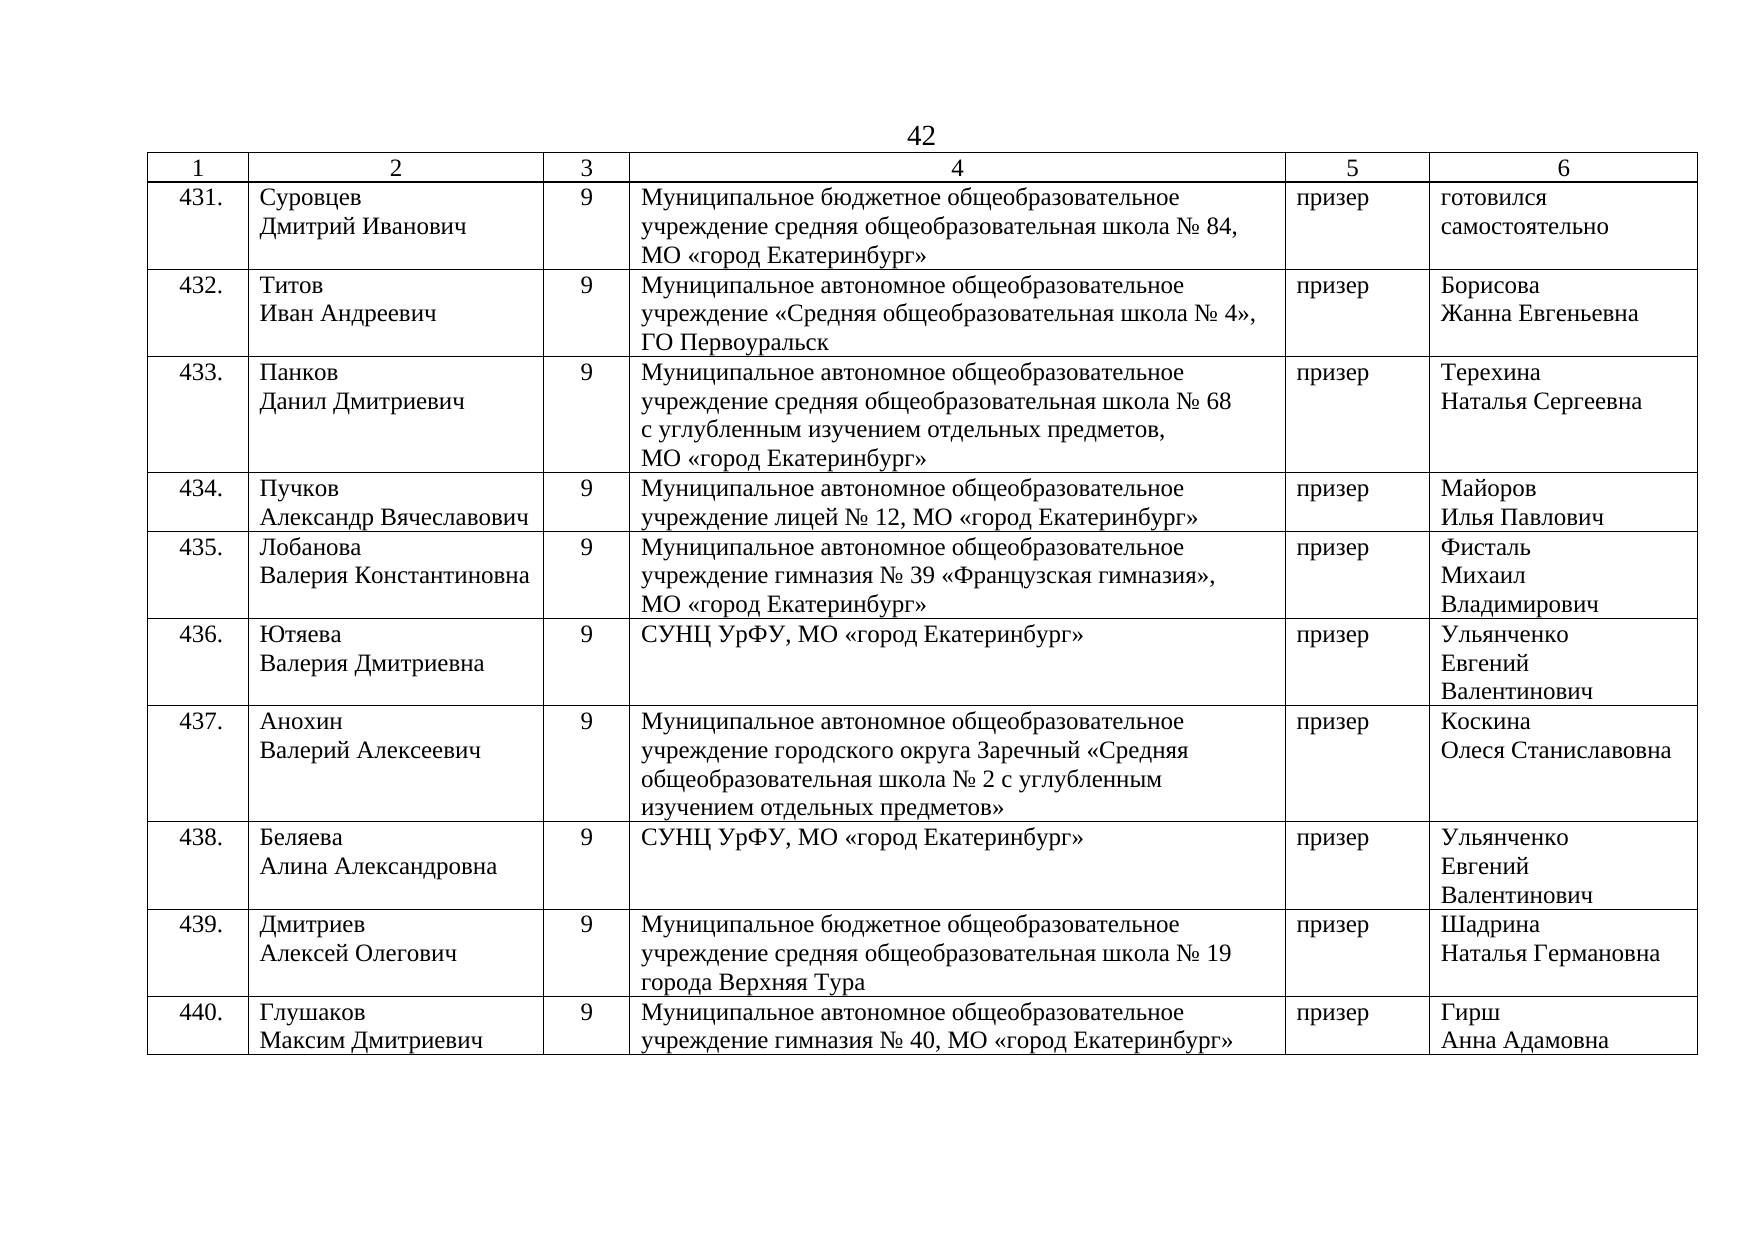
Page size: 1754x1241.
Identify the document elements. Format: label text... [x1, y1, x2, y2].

table_cell призер [1286, 473, 1429, 531]
table_cell Муниципальное автономное общеобразовательное учреждение городского округа Заречный «Средняя общеобразовательная школа № 2 с углубленным изучением отдельных предметов» [630, 706, 1285, 821]
table_cell 9 [544, 706, 629, 821]
table_cell [148, 619, 248, 705]
table_header 2 [249, 153, 543, 181]
table_cell [148, 997, 248, 1054]
table_cell Титов Иван Андреевич [249, 270, 543, 356]
table_cell [148, 910, 248, 996]
table_cell Терехина Наталья Сергеевна [1430, 357, 1697, 472]
table_cell Муниципальное автономное общеобразовательное учреждение «Средняя общеобразовательная школа № 4», ГО Первоуральск [630, 270, 1285, 356]
table_cell призер [1286, 619, 1429, 705]
table_cell призер [1286, 270, 1429, 356]
table_cell СУНЦ УрФУ, МО «город Екатеринбург» [630, 822, 1285, 908]
table_header 5 [1286, 153, 1429, 181]
table_cell Пучков Александр Вячеславович [249, 473, 543, 531]
table_cell 9 [544, 532, 629, 618]
table_cell СУНЦ УрФУ, МО «город Екатеринбург» [630, 619, 1285, 705]
table_cell призер [1286, 997, 1429, 1054]
table_cell Беляева Алина Александровна [249, 822, 543, 908]
table_cell 9 [544, 357, 629, 472]
table_cell Коскина Олеся Станиславовна [1430, 706, 1697, 821]
table_cell 9 [544, 910, 629, 996]
table_cell [148, 357, 248, 472]
table_cell Лобанова Валерия Константиновна [249, 532, 543, 618]
table_cell [148, 183, 248, 269]
table_cell призер [1286, 183, 1429, 269]
table_cell [148, 822, 248, 908]
table_cell Муниципальное автономное общеобразовательное учреждение гимназия № 39 «Французская гимназия», МО «город Екатеринбург» [630, 532, 1285, 618]
table_cell Майоров Илья Павлович [1430, 473, 1697, 531]
table_cell [148, 473, 248, 531]
table_cell призер [1286, 532, 1429, 618]
table_cell призер [1286, 706, 1429, 821]
table_cell Муниципальное автономное общеобразовательное учреждение лицей № 12, МО «город Екатеринбург» [630, 473, 1285, 531]
table_header 6 [1430, 153, 1697, 181]
table_cell Муниципальное автономное общеобразовательное учреждение средняя общеобразовательная школа № 68 с углубленным изучением отдельных предметов, МО «город Екатеринбург» [630, 357, 1285, 472]
table_cell Дмитриев Алексей Олегович [249, 910, 543, 996]
table_cell Глушаков Максим Дмитриевич [249, 997, 543, 1054]
table_cell Анохин Валерий Алексеевич [249, 706, 543, 821]
table_cell готовился самостоятельно [1430, 183, 1697, 269]
table_cell 9 [544, 997, 629, 1054]
table_cell Панков Данил Дмитриевич [249, 357, 543, 472]
table_cell 9 [544, 183, 629, 269]
table_cell Ульянченко Евгений Валентинович [1430, 619, 1697, 705]
table_cell Муниципальное бюджетное общеобразовательное учреждение средняя общеобразовательная школа № 19 города Верхняя Тура [630, 910, 1285, 996]
table_cell Ульянченко Евгений Валентинович [1430, 822, 1697, 908]
table_cell призер [1286, 910, 1429, 996]
table_cell Борисова Жанна Евгеньевна [1430, 270, 1697, 356]
table_cell Фисталь Михаил Владимирович [1430, 532, 1697, 618]
table_cell [148, 532, 248, 618]
table_cell Шадрина Наталья Германовна [1430, 910, 1697, 996]
table_cell Муниципальное бюджетное общеобразовательное учреждение средняя общеобразовательная школа № 84, МО «город Екатеринбург» [630, 183, 1285, 269]
table_cell [148, 270, 248, 356]
table_cell призер [1286, 822, 1429, 908]
table_header 3 [544, 153, 629, 181]
table_header 4 [630, 153, 1285, 181]
table_cell 9 [544, 270, 629, 356]
table_cell [148, 706, 248, 821]
table_cell 9 [544, 473, 629, 531]
table_cell Суровцев Дмитрий Иванович [249, 183, 543, 269]
table_cell Ютяева Валерия Дмитриевна [249, 619, 543, 705]
table_header 1 [148, 153, 248, 181]
table_cell Муниципальное автономное общеобразовательное учреждение гимназия № 40, МО «город Екатеринбург» [630, 997, 1285, 1054]
table_cell призер [1286, 357, 1429, 472]
table_cell Гирш Анна Адамовна [1430, 997, 1697, 1054]
table_cell 9 [544, 619, 629, 705]
table_cell 9 [544, 822, 629, 908]
